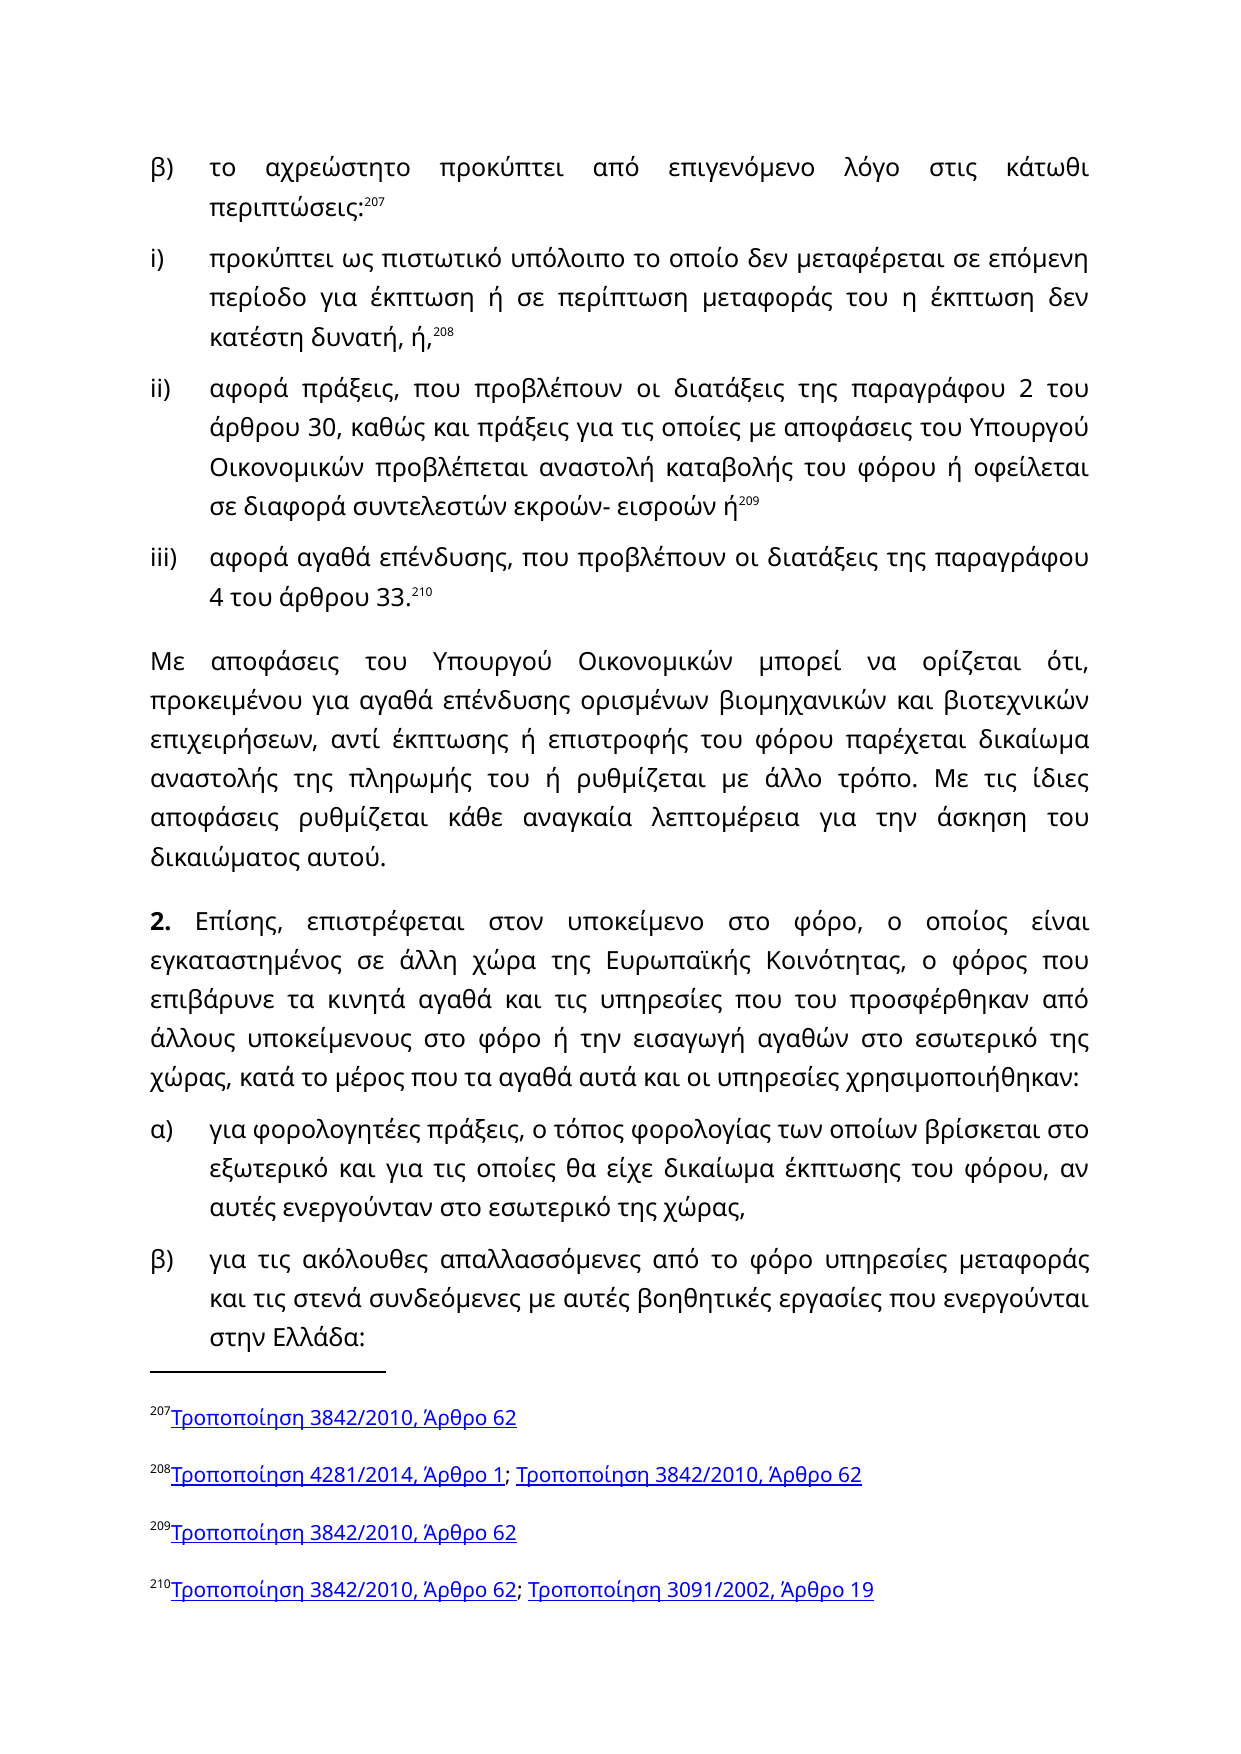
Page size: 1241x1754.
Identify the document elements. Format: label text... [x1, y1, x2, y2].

text Τροποποίηση 3842/2010, Άρθρο 62 [150, 1403, 1090, 1431]
list β) το αχρεώστητο προκύπτει από επιγενόμενο λόγο στις κάτωθι περιπτώσεις: [150, 150, 1090, 223]
list α) για φορολογητέες πράξεις, ο τόπος φορολογίας των οποίων βρίσκεται στο εξωτερικό και για τις οποίες θα είχε δικαίωμα έκπτωσης του φόρου, αν αυτές ενεργούνταν στο εσωτερικό της χώρας, [150, 1112, 1090, 1224]
text Με αποφάσεις του Υπουργού Οικονομικών μπορεί να ορίζεται ότι, προκειμένου για αγαθά επένδυσης ορισμένων βιομηχανικών και βιοτεχνικών επιχειρήσεων, αντί έκπτωσης ή επιστροφής του φόρου παρέχεται δικαίωμα αναστολής της πληρωμής του ή ρυθμίζεται με άλλο τρόπο. Με τις ίδιες αποφάσεις ρυθμίζεται κάθε αναγκαία λεπτομέρεια για την άσκηση του δικαιώματος αυτού. [150, 643, 1090, 873]
list β) για τις ακόλουθες απαλλασσόμενες από το φόρο υπηρεσίες μεταφοράς και τις στενά συνδεόμενες με αυτές βοηθητικές εργασίες που ενεργούνται στην Ελλάδα: [150, 1242, 1090, 1354]
list i) προκύπτει ως πιστωτικό υπόλοιπο το οποίο δεν μεταφέρεται σε επόμενη περίοδο για έκπτωση ή σε περίπτωση μεταφοράς του η έκπτωση δεν κατέστη δυνατή, ή, [150, 241, 1090, 353]
text Τροποποίηση 4281/2014, Άρθρο 1; Τροποποίηση 3842/2010, Άρθρο 62 [150, 1460, 1090, 1489]
text 2. Επίσης, επιστρέφεται στον υποκείμενο στο φόρο, ο οποίος είναι εγκαταστημένος σε άλλη χώρα της Ευρωπαϊκής Κοινότητας, ο φόρος που επιβάρυνε τα κινητά αγαθά και τις υπηρεσίες που του προσφέρθηκαν από άλλους υποκείμενους στο φόρο ή την εισαγωγή αγαθών στο εσωτερικό της χώρας, κατά το μέρος που τα αγαθά αυτά και οι υπηρεσίες χρησιμοποιήθηκαν: [150, 903, 1090, 1094]
text Τροποποίηση 3842/2010, Άρθρο 62 [150, 1518, 1090, 1546]
list iii) αφορά αγαθά επένδυσης, που προβλέπουν οι διατάξεις της παραγράφου 4 του άρθρου 33. [150, 540, 1090, 613]
text Τροποποίηση 3842/2010, Άρθρο 62; Τροποποίηση 3091/2002, Άρθρο 19 [150, 1576, 1090, 1604]
list ii) αφορά πράξεις, που προβλέπουν οι διατάξεις της παραγράφου 2 του άρθρου 30, καθώς και πράξεις για τις οποίες με αποφάσεις του Υπουργού Οικονομικών προβλέπεται αναστολή καταβολής του φόρου ή οφείλεται σε διαφορά συντελεστών εκροών- εισροών ή [150, 371, 1090, 522]
